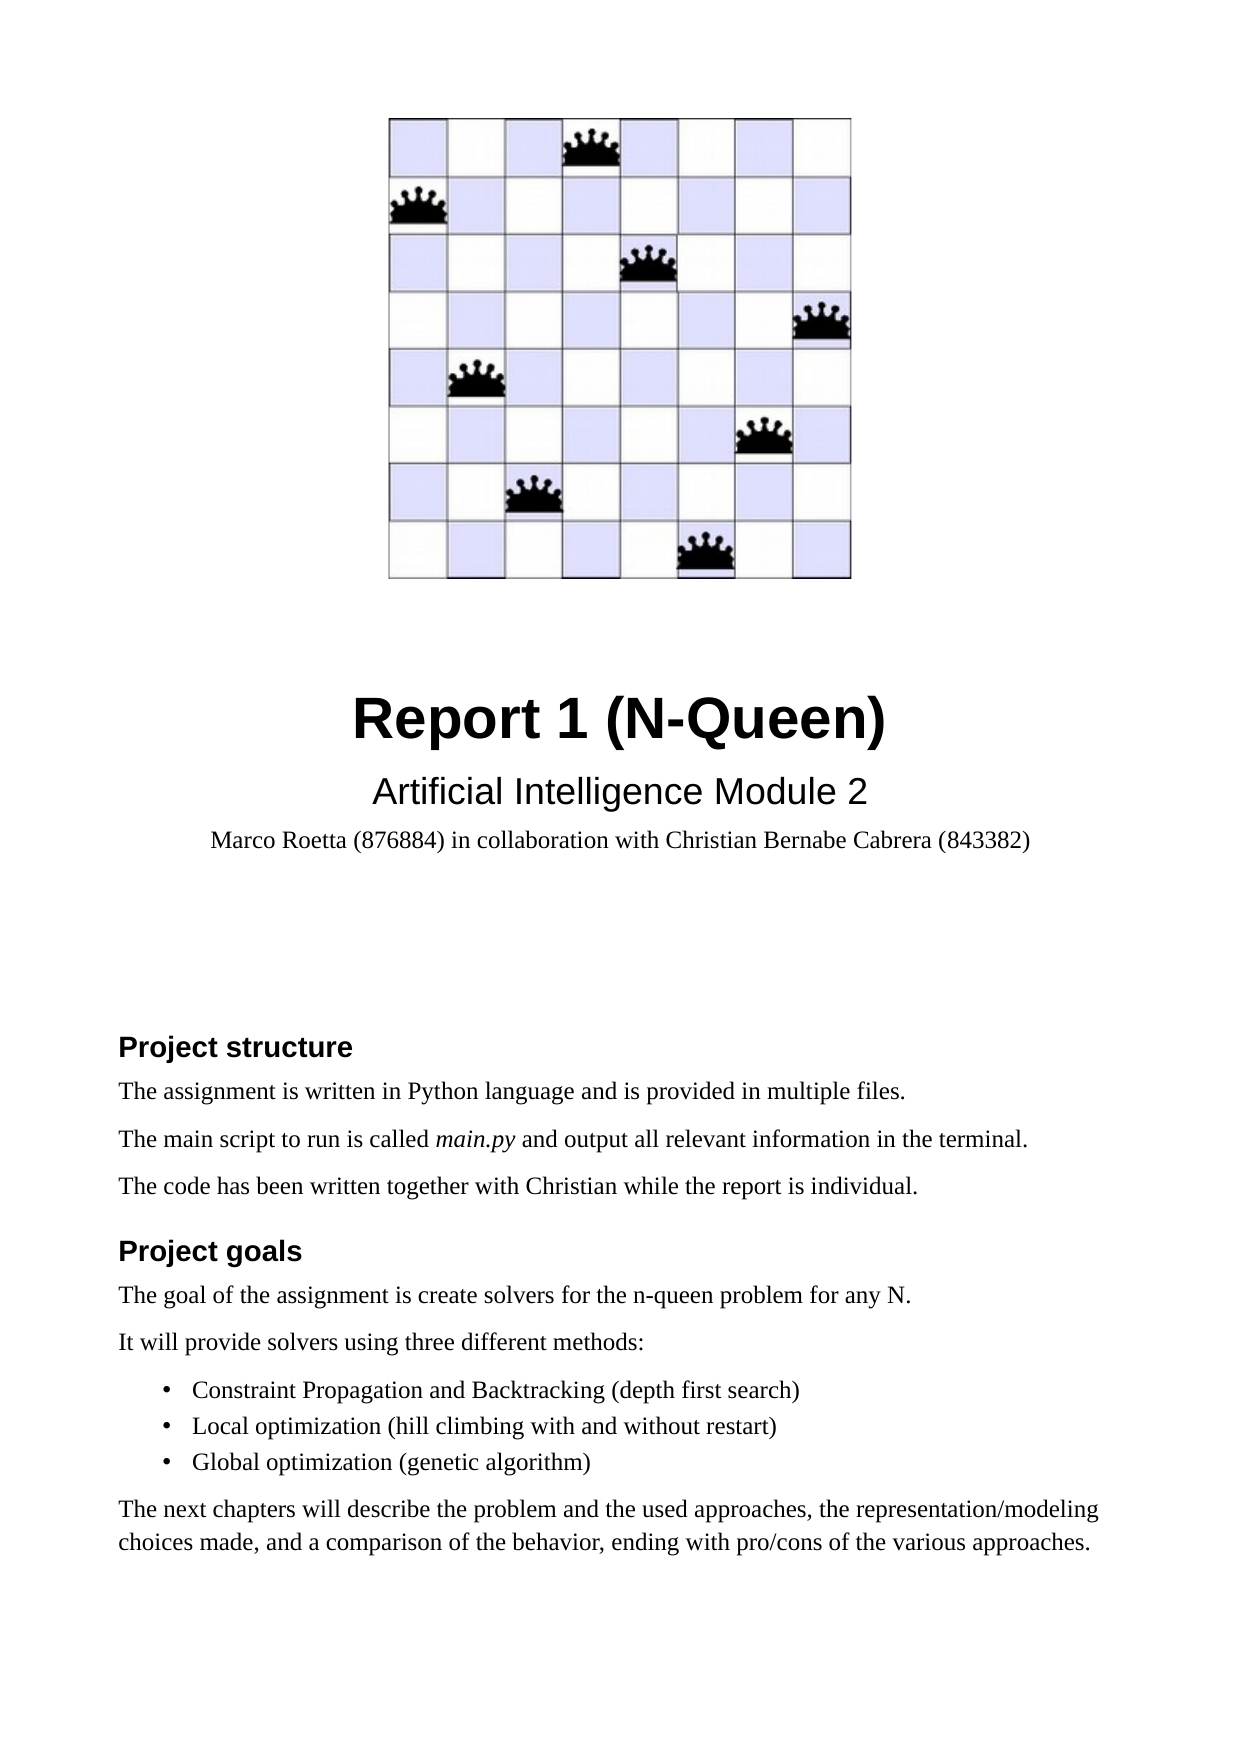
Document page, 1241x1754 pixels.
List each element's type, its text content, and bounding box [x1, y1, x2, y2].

picture [388, 118, 852, 579]
text The main script to run is called main.py and output all relevant information in the terminal. [118, 1124, 1122, 1153]
text Marco Roetta (876884) in collaboration with Christian Bernabe Cabrera (843382) [118, 825, 1122, 854]
text It will provide solvers using three different methods: [118, 1327, 1122, 1356]
text The next chapters will describe the problem and the used approaches, the representation/modeling choices made, and a comparison of the behavior, ending with pro/cons of the various approaches. [118, 1494, 1122, 1556]
subtitle Artificial Intelligence Module 2 [118, 769, 1122, 812]
text The goal of the assignment is create solvers for the n-queen problem for any N. [118, 1280, 1122, 1309]
subtitle Project structure [118, 1030, 1122, 1064]
title Report 1 (N-Queen) [118, 683, 1122, 751]
subtitle Project goals [118, 1234, 1122, 1267]
text The code has been written together with Christian while the report is individual. [118, 1171, 1122, 1200]
text The assignment is written in Python language and is provided in multiple files. [118, 1076, 1122, 1105]
list Global optimization (genetic algorithm) [162, 1447, 1122, 1475]
list Constraint Propagation and Backtracking (depth first search) [162, 1375, 1122, 1404]
list Local optimization (hill climbing with and without restart) [162, 1411, 1122, 1439]
